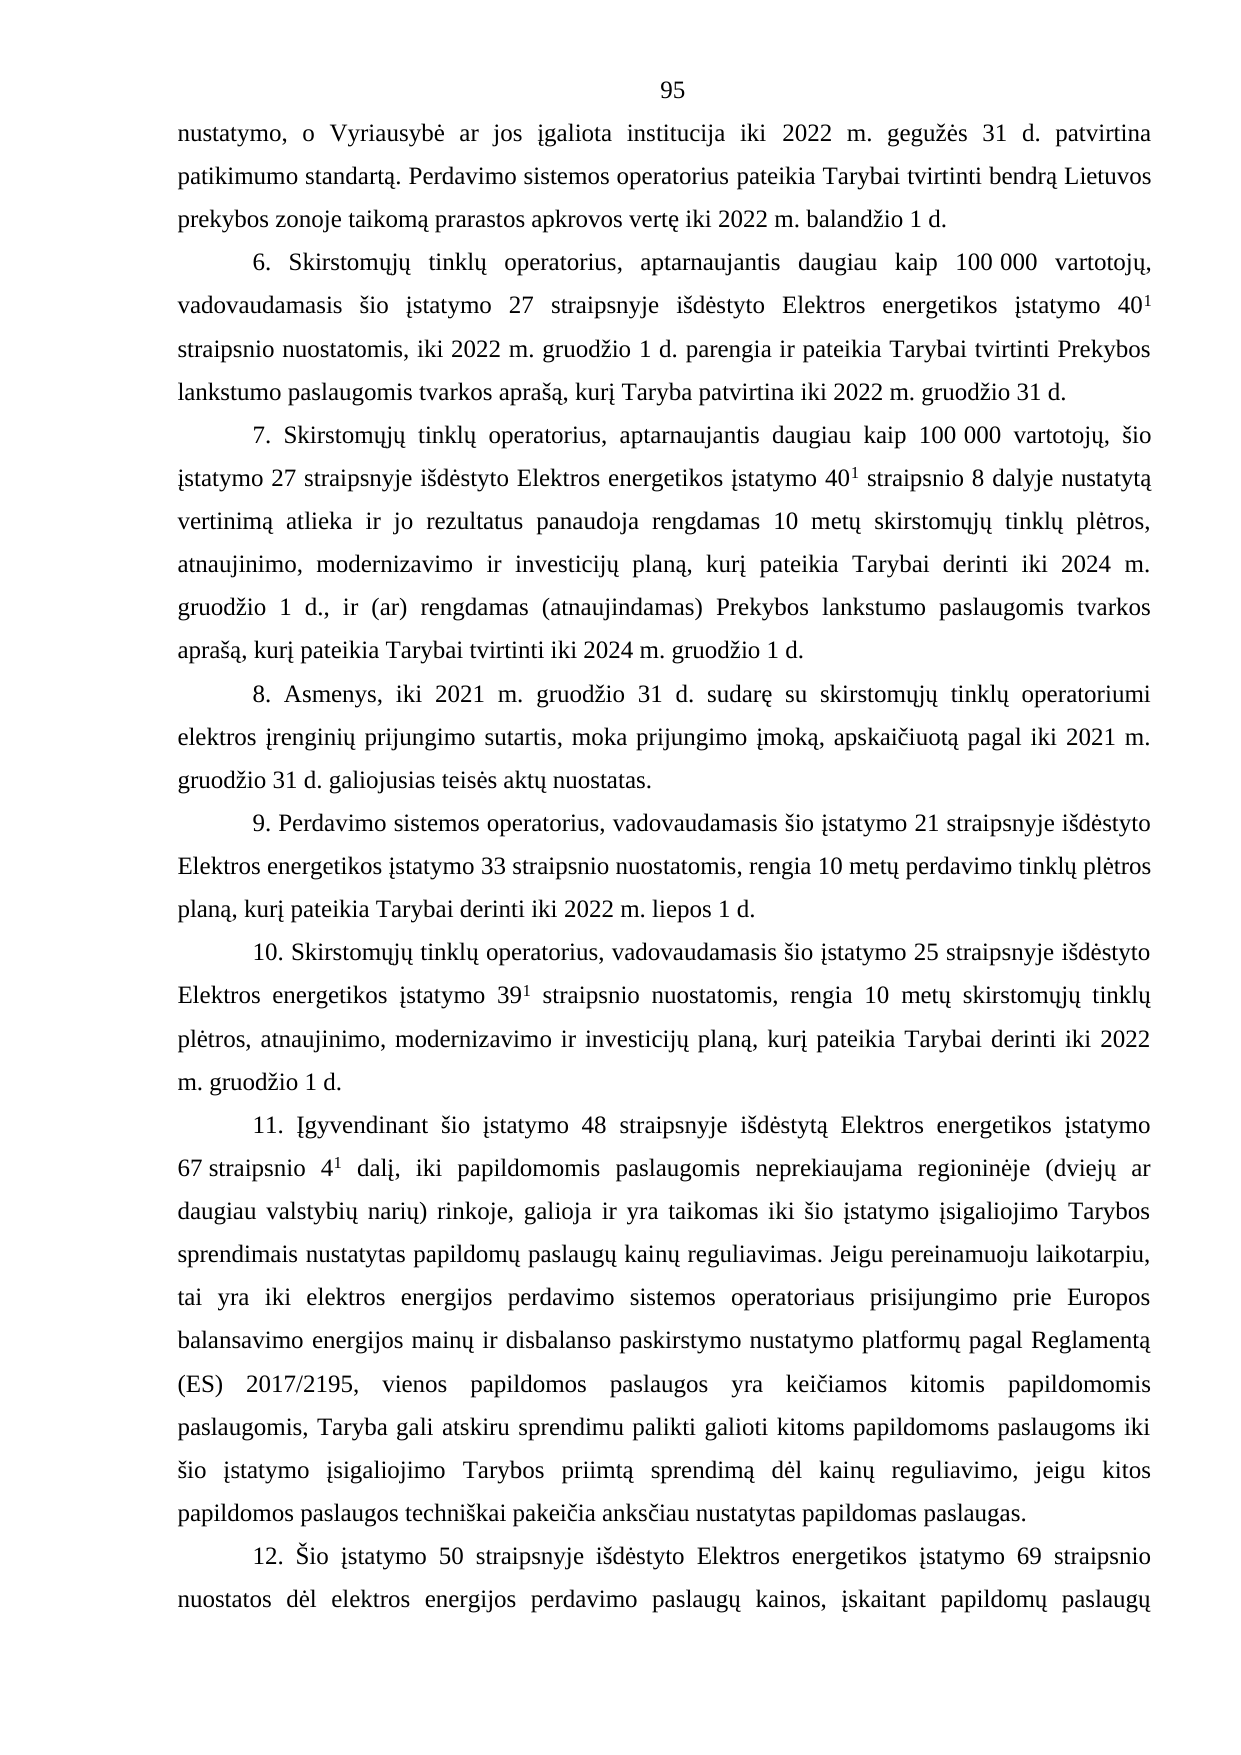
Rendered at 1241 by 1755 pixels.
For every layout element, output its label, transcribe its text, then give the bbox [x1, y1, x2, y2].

text 8. Asmenys, iki 2021 m. gruodžio 31 d. sudarę su skirstomųjų tinklų operatoriumi elektros įrenginių prijungimo sutartis, moka prijungimo įmoką, apskaičiuotą pagal iki 2021 m. gruodžio 31 d. galiojusias teisės aktų nuostatas. [177, 679, 1152, 794]
text 12. Šio įstatymo 50 straipsnyje išdėstyto Elektros energetikos įstatymo 69 straipsnio nuostatos dėl elektros energijos perdavimo paslaugų kainos, įskaitant papildomų paslaugų [177, 1541, 1152, 1613]
text 11. Įgyvendinant šio įstatymo 48 straipsnyje išdėstytą Elektros energetikos įstatymo 67 straipsnio 41 dalį, iki papildomomis paslaugomis neprekiaujama regioninėje (dviejų ar daugiau valstybių narių) rinkoje, galioja ir yra taikomas iki šio įstatymo įsigaliojimo Tarybos sprendimais nustatytas papildomų paslaugų kainų reguliavimas. Jeigu pereinamuoju laikotarpiu, tai yra iki elektros energijos perdavimo sistemos operatoriaus prisijungimo prie Europos balansavimo energijos mainų ir disbalanso paskirstymo nustatymo platformų pagal Reglamentą (ES) 2017/2195, vienos papildomos paslaugos yra keičiamos kitomis papildomomis paslaugomis, Taryba gali atskiru sprendimu palikti galioti kitoms papildomoms paslaugoms iki šio įstatymo įsigaliojimo Tarybos priimtą sprendimą dėl kainų reguliavimo, jeigu kitos papildomos paslaugos techniškai pakeičia anksčiau nustatytas papildomas paslaugas. [177, 1110, 1152, 1527]
text nustatymo, o Vyriausybė ar jos įgaliota institucija iki 2022 m. gegužės 31 d. patvirtina patikimumo standartą. Perdavimo sistemos operatorius pateikia Tarybai tvirtinti bendrą Lietuvos prekybos zonoje taikomą prarastos apkrovos vertę iki 2022 m. balandžio 1 d. [177, 118, 1152, 233]
text 10. Skirstomųjų tinklų operatorius, vadovaudamasis šio įstatymo 25 straipsnyje išdėstyto Elektros energetikos įstatymo 391 straipsnio nuostatomis, rengia 10 metų skirstomųjų tinklų plėtros, atnaujinimo, modernizavimo ir investicijų planą, kurį pateikia Tarybai derinti iki 2022 m. gruodžio 1 d. [177, 937, 1152, 1096]
text 9. Perdavimo sistemos operatorius, vadovaudamasis šio įstatymo 21 straipsnyje išdėstyto Elektros energetikos įstatymo 33 straipsnio nuostatomis, rengia 10 metų perdavimo tinklų plėtros planą, kurį pateikia Tarybai derinti iki 2022 m. liepos 1 d. [177, 808, 1152, 923]
text 7. Skirstomųjų tinklų operatorius, aptarnaujantis daugiau kaip 100 000 vartotojų, šio įstatymo 27 straipsnyje išdėstyto Elektros energetikos įstatymo 401 straipsnio 8 dalyje nustatytą vertinimą atlieka ir jo rezultatus panaudoja rengdamas 10 metų skirstomųjų tinklų plėtros, atnaujinimo, modernizavimo ir investicijų planą, kurį pateikia Tarybai derinti iki 2024 m. gruodžio 1 d., ir (ar) rengdamas (atnaujindamas) Prekybos lankstumo paslaugomis tvarkos aprašą, kurį pateikia Tarybai tvirtinti iki 2024 m. gruodžio 1 d. [177, 420, 1152, 664]
text 6. Skirstomųjų tinklų operatorius, aptarnaujantis daugiau kaip 100 000 vartotojų, vadovaudamasis šio įstatymo 27 straipsnyje išdėstyto Elektros energetikos įstatymo 401 straipsnio nuostatomis, iki 2022 m. gruodžio 1 d. parengia ir pateikia Tarybai tvirtinti Prekybos lankstumo paslaugomis tvarkos aprašą, kurį Taryba patvirtina iki 2022 m. gruodžio 31 d. [177, 247, 1152, 406]
